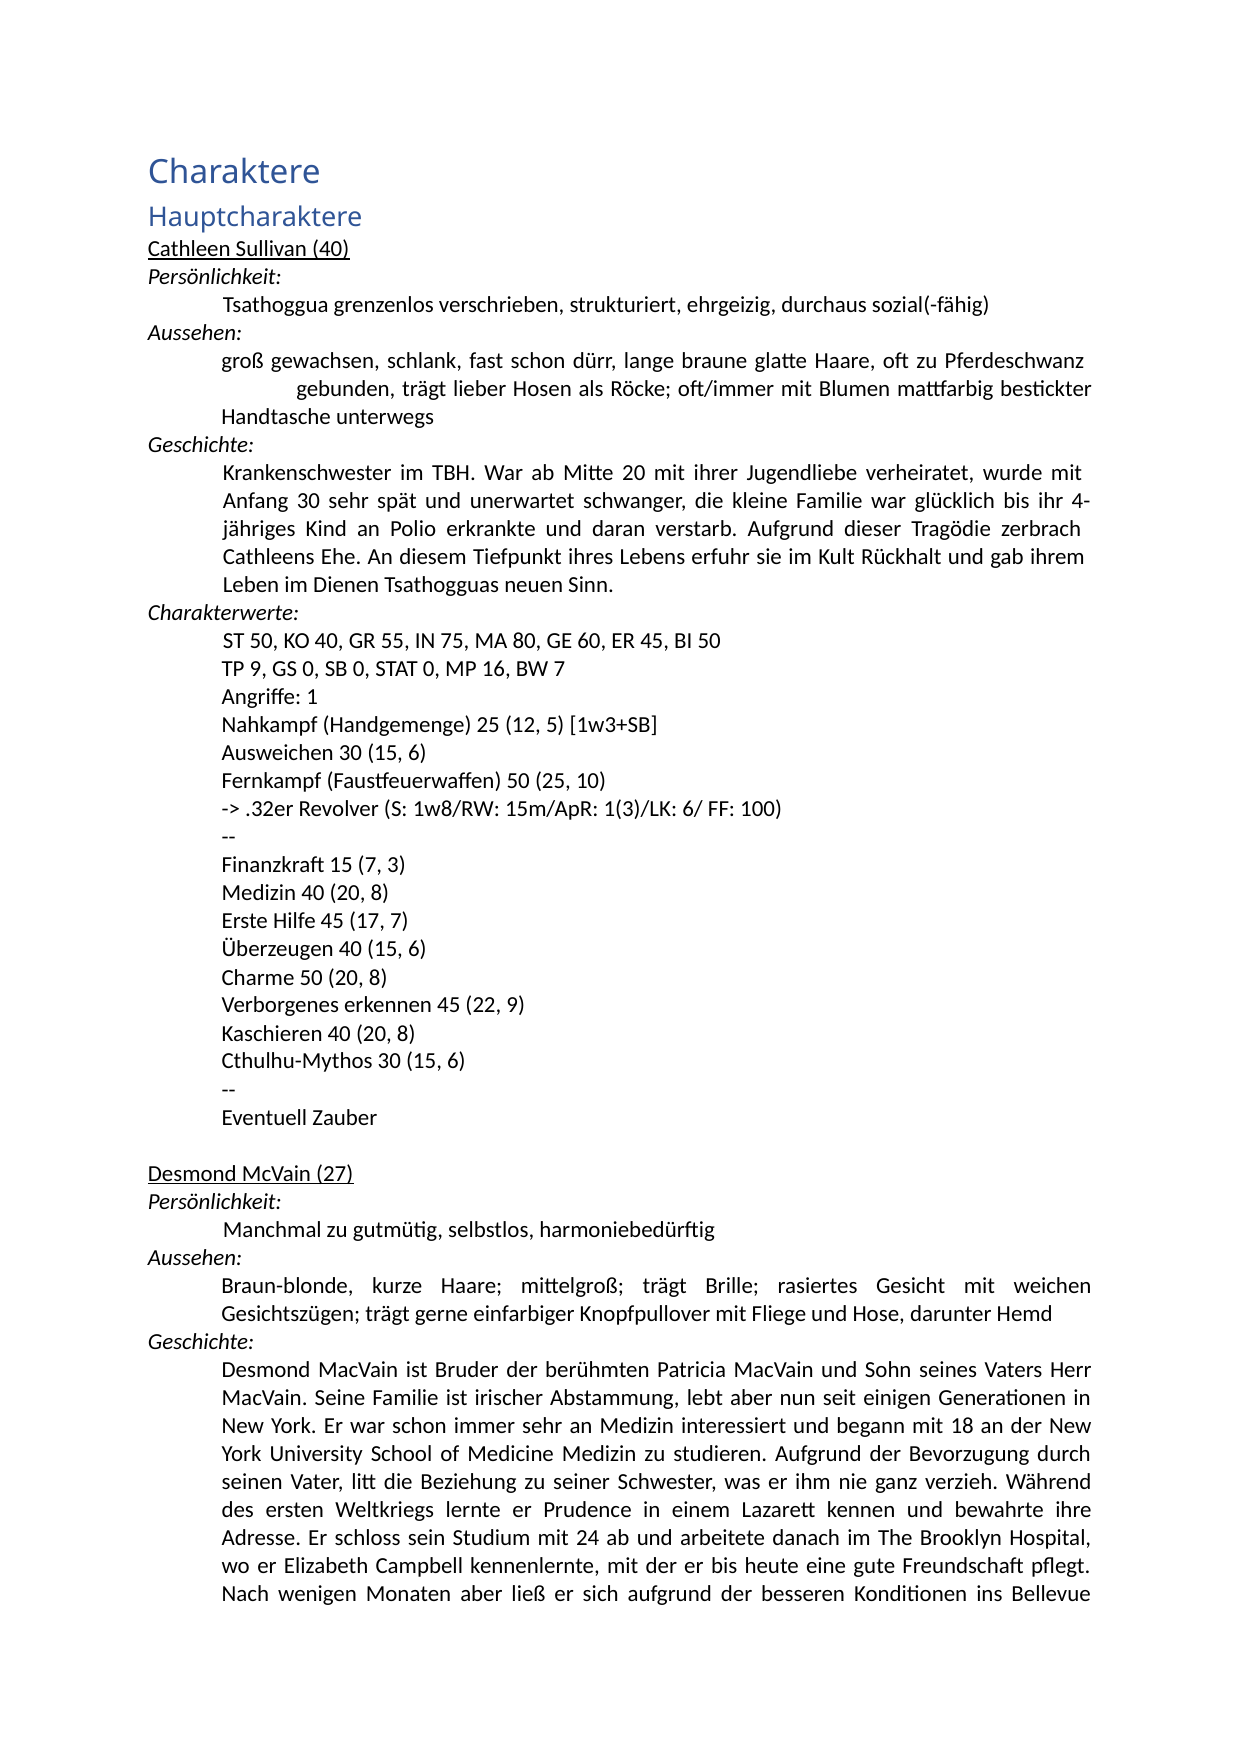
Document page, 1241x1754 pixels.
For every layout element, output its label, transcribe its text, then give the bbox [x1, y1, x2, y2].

text Tsathoggua grenzenlos verschrieben, strukturiert, ehrgeizig, durchaus sozial(-fähig) [148, 290, 1093, 318]
text Charakterwerte: [148, 598, 1093, 626]
text Aussehen: [148, 318, 1093, 346]
text Verborgenes erkennen 45 (22, 9) [221, 991, 1093, 1019]
text Cathleen Sullivan (40) [148, 234, 1093, 262]
subtitle Hauptcharaktere [148, 197, 1093, 234]
text Charme 50 (20, 8) [221, 963, 1093, 991]
text Cthulhu-Mythos 30 (15, 6) [221, 1047, 1093, 1075]
text Geschichte: [148, 1327, 1093, 1355]
text Nahkampf (Handgemenge) 25 (12, 5) [1w3+SB] [221, 710, 1093, 738]
text Eventuell Zauber [221, 1103, 1093, 1131]
text -- [221, 822, 1093, 851]
text Überzeugen 40 (15, 6) [148, 934, 1093, 963]
text Aussehen: [148, 1243, 1093, 1271]
text Desmond MacVain ist Bruder der berühmten Patricia MacVain und Sohn seines Vaters Herr MacVain. Seine Familie ist irischer Abstammung, lebt aber nun seit einigen Generationen in New York. Er war schon immer sehr an Medizin interessiert und begann mit 18 an der New York University School of Medicine Medizin zu studieren. Aufgrund der Bevorzugung durch seinen Vater, litt die Beziehung zu seiner Schwester, was er ihm nie ganz verzieh. Während des ersten Weltkriegs lernte er Prudence in einem Lazarett kennen und bewahrte ihre Adresse. Er schloss sein Studium mit 24 ab und arbeitete danach im The Brooklyn Hospital, wo er Elizabeth Campbell kennenlernte, mit der er bis heute eine gute Freundschaft pflegt. Nach wenigen Monaten aber ließ er sich aufgrund der besseren Konditionen ins Bellevue [221, 1355, 1093, 1607]
text ST 50, KO 40, GR 55, IN 75, MA 80, GE 60, ER 45, BI 50 [148, 626, 1093, 654]
text Braun-blonde, kurze Haare; mittelgroß; trägt Brille; rasiertes Gesicht mit weichen Gesichtszügen; trägt gerne einfarbiger Knopfpullover mit Fliege und Hose, darunter Hemd [221, 1271, 1093, 1327]
text Desmond McVain (27) [148, 1159, 1093, 1187]
text -- [221, 1075, 1093, 1103]
text groß gewachsen, schlank, fast schon dürr, lange braune glatte Haare, oft zu Pferdeschwanz gebunden, trägt lieber Hosen als Röcke; oft/immer mit Blumen mattfarbig bestickter Handtasche unterwegs [221, 346, 1093, 430]
text Krankenschwester im TBH. War ab Mitte 20 mit ihrer Jugendliebe verheiratet, wurde mit Anfang 30 sehr spät und unerwartet schwanger, die kleine Familie war glücklich bis ihr 4- jähriges Kind an Polio erkrankte und daran verstarb. Aufgrund dieser Tragödie zerbrach Cathleens Ehe. An diesem Tiefpunkt ihres Lebens erfuhr sie im Kult Rückhalt und gab ihrem Leben im Dienen Tsathogguas neuen Sinn. [148, 458, 1093, 598]
text Geschichte: [148, 430, 1093, 458]
text Kaschieren 40 (20, 8) [221, 1019, 1093, 1047]
text TP 9, GS 0, SB 0, STAT 0, MP 16, BW 7 [221, 654, 1093, 682]
text Angriffe: 1 [221, 682, 1093, 710]
subtitle Charaktere [148, 148, 1093, 193]
text Manchmal zu gutmütig, selbstlos, harmoniebedürftig [148, 1215, 1093, 1243]
text Medizin 40 (20, 8) [221, 878, 1093, 907]
text -> .32er Revolver (S: 1w8/RW: 15m/ApR: 1(3)/LK: 6/ FF: 100) [221, 794, 1093, 822]
text Finanzkraft 15 (7, 3) [221, 851, 1093, 878]
text Fernkampf (Faustfeuerwaffen) 50 (25, 10) [221, 766, 1093, 794]
text Persönlichkeit: [148, 1187, 1093, 1215]
text Persönlichkeit: [148, 262, 1093, 290]
text Erste Hilfe 45 (17, 7) [221, 907, 1093, 934]
text Ausweichen 30 (15, 6) [221, 738, 1093, 766]
